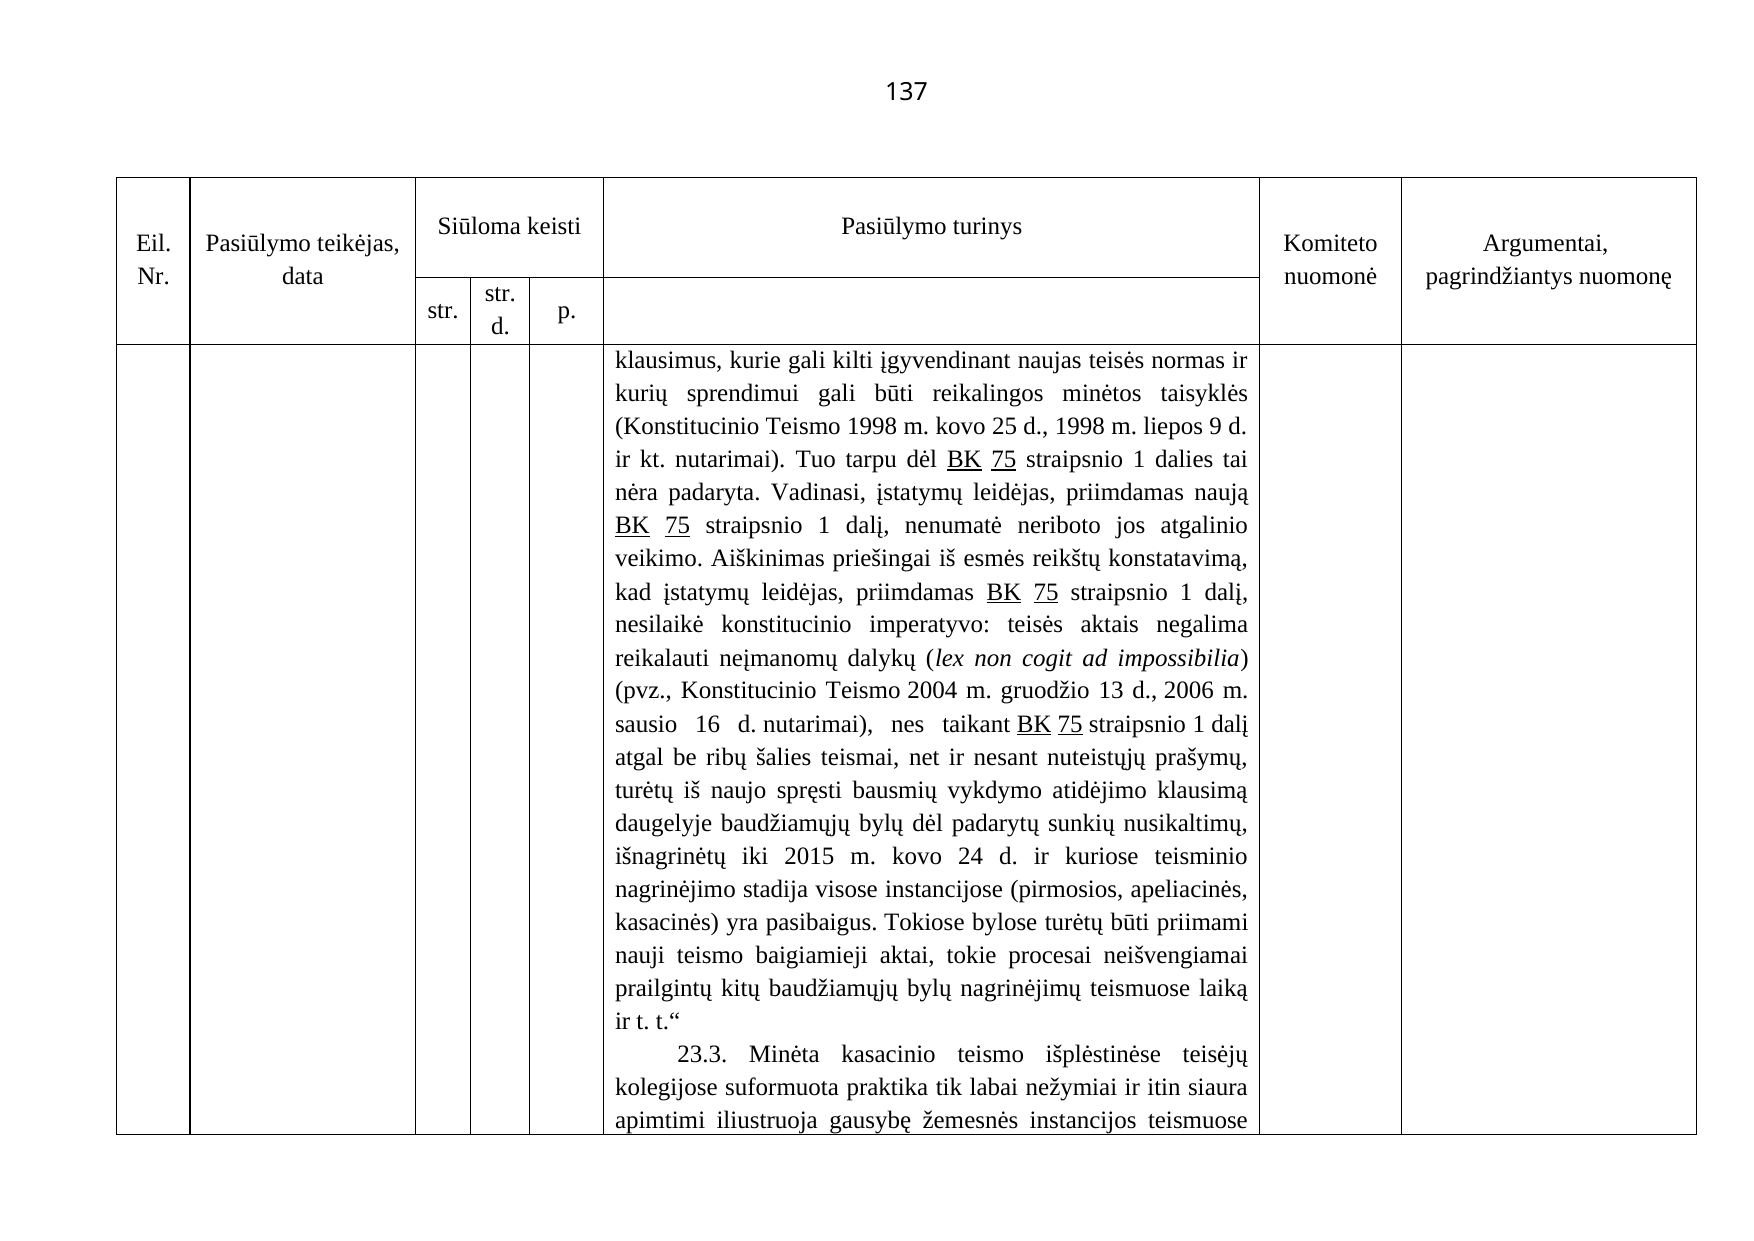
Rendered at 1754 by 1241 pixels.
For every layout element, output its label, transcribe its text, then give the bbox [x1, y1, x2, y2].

table_cell [471, 345, 529, 1134]
table_header Siūloma keisti [416, 178, 603, 277]
table_cell p. [530, 278, 603, 344]
table_header Argumentai, pagrindžiantys nuomonę [1402, 178, 1696, 344]
table_cell klausimus, kurie gali kilti įgyvendinant naujas teisės normas ir kurių sprendimui gali būti reikalingos minėtos taisyklės (Konstitucinio Teismo 1998 m. kovo 25 d., 1998 m. liepos 9 d. ir kt. nutarimai). Tuo tarpu dėl BK 75 straipsnio 1 dalies tai nėra padaryta. Vadinasi, įstatymų leidėjas, priimdamas naują BK 75 straipsnio 1 dalį, nenumatė neriboto jos atgalinio veikimo. Aiškinimas priešingai iš esmės reikštų konstatavimą, kad įstatymų leidėjas, priimdamas BK 75 straipsnio 1 dalį, nesilaikė konstitucinio imperatyvo: teisės aktais negalima reikalauti neįmanomų dalykų (lex non cogit ad impossibilia) (pvz., Konstitucinio Teismo 2004 m. gruodžio 13 d., 2006 m. sausio 16 d. nutarimai), nes taikant BK 75 straipsnio 1 dalį atgal be ribų šalies teismai, net ir nesant nuteistųjų prašymų, turėtų iš naujo spręsti bausmių vykdymo atidėjimo klausimą daugelyje baudžiamųjų bylų dėl padarytų sunkių nusikaltimų, išnagrinėtų iki 2015 m. kovo 24 d. ir kuriose teisminio nagrinėjimo stadija visose instancijose (pirmosios, apeliacinės, kasacinės) yra pasibaigus. Tokiose bylose turėtų būti priimami nauji teismo baigiamieji aktai, tokie procesai neišvengiamai prailgintų kitų baudžiamųjų bylų nagrinėjimų teismuose laiką ir t. t.“ 23.3. Minėta kasacinio teismo išplėstinėse teisėjų kolegijose suformuota praktika tik labai nežymiai ir itin siaura apimtimi iliustruoja gausybę žemesnės instancijos teismuose [604, 345, 1259, 1134]
table_cell str. d. [471, 278, 529, 344]
table_cell [117, 345, 189, 1134]
table_cell str. [416, 278, 470, 344]
table_cell [604, 278, 1259, 344]
table_cell [191, 345, 415, 1134]
table_header Pasiūlymo turinys [604, 178, 1259, 277]
table_header Pasiūlymo teikėjas, data [191, 178, 415, 344]
table_cell [1260, 345, 1401, 1134]
table_cell [416, 345, 470, 1134]
table_cell [530, 345, 603, 1134]
table_header Eil. Nr. [117, 178, 189, 344]
table_header Komiteto nuomonė [1260, 178, 1401, 344]
table_cell [1402, 345, 1696, 1134]
